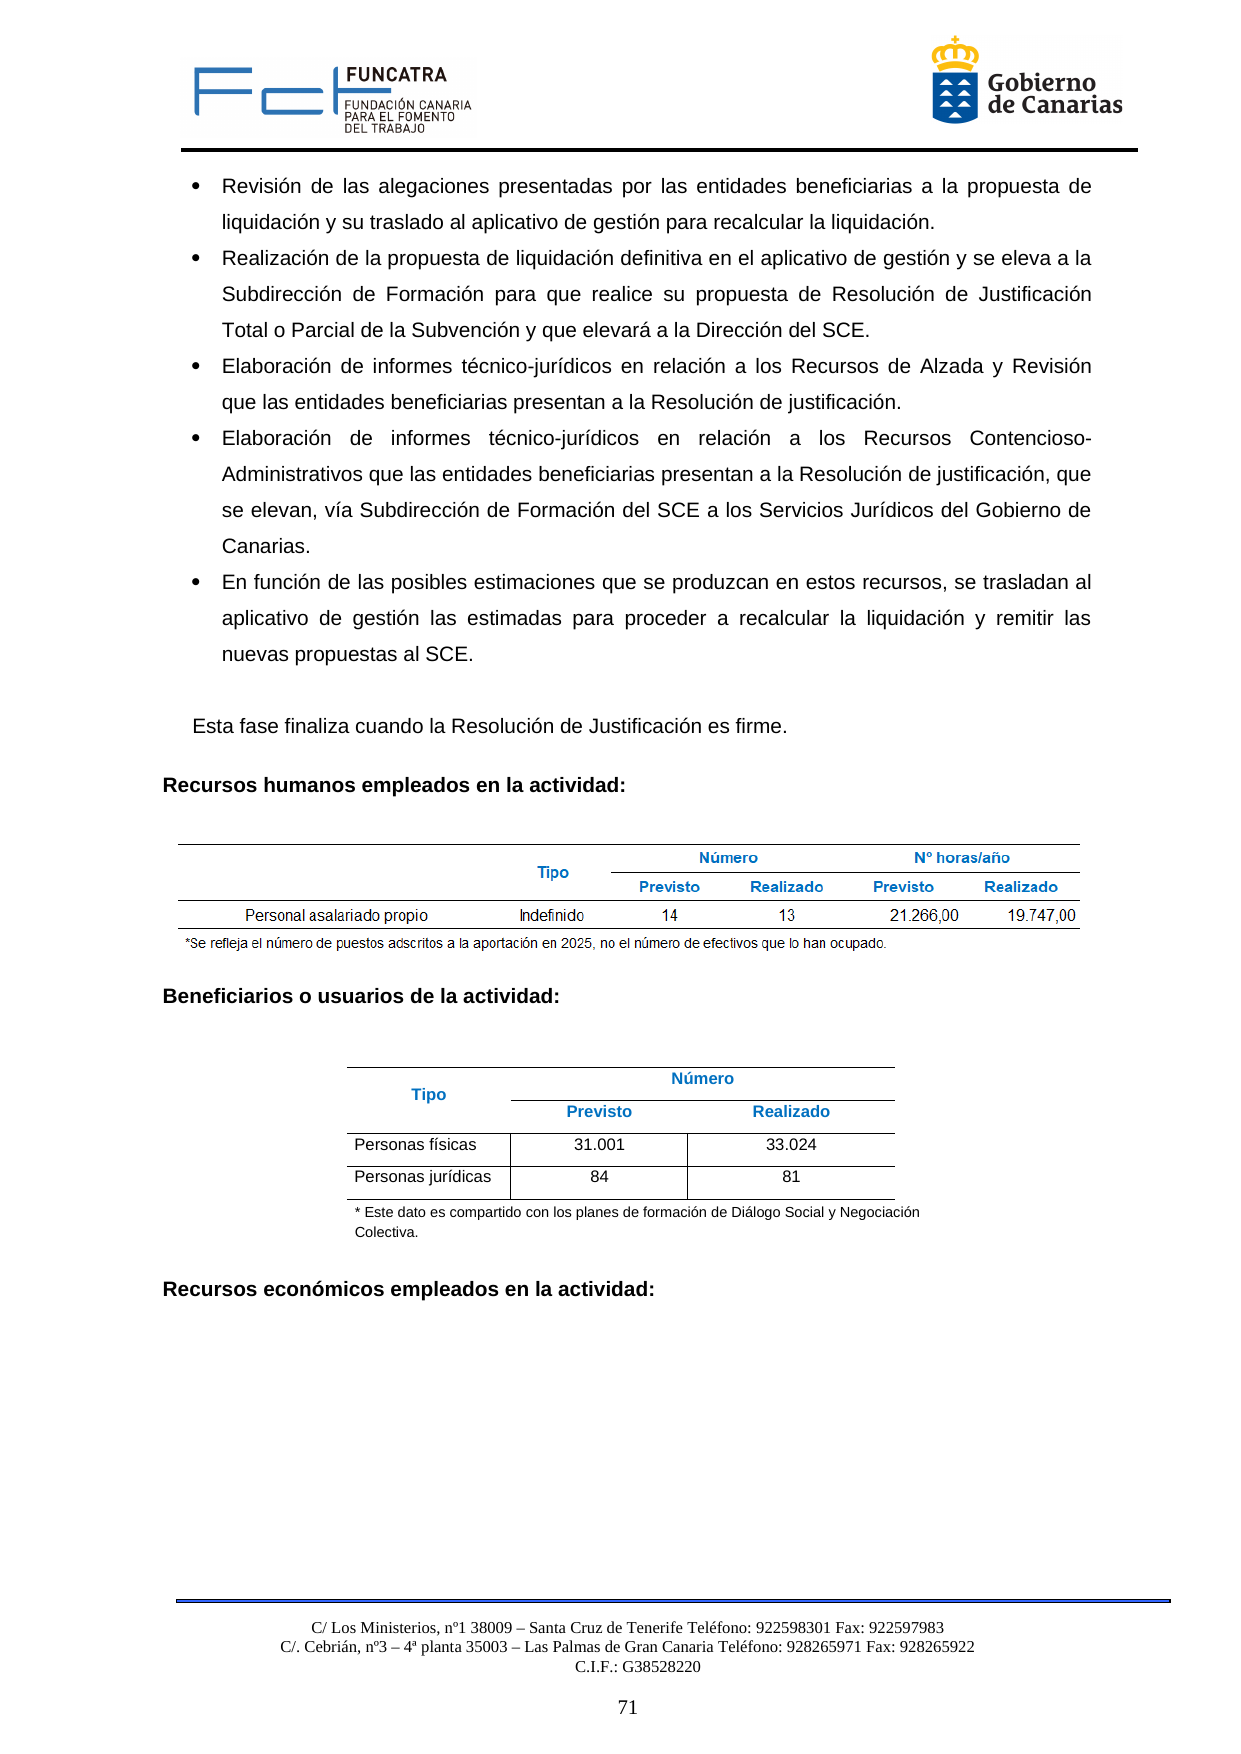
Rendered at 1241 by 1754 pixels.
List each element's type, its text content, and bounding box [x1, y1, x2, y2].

table_header Tipo [347, 1068, 511, 1133]
text Recursos humanos empleados en la actividad: [162, 773, 1093, 797]
text Beneficiarios o usuarios de la actividad: [162, 983, 1093, 1007]
table_cell Realizado [688, 1101, 895, 1133]
table_cell 84 [511, 1167, 687, 1198]
list En función de las posibles estimaciones que se produzcan en estos recursos, se trasladan al aplicativo de gestión las estimadas para proceder a recalcular la liquidación y remitir las nuevas propuestas al SCE. [192, 569, 1093, 666]
list Elaboración de informes técnico-jurídicos en relación a los Recursos Contencioso-Administrativos que las entidades beneficiarias presentan a la Resolución de justificación, que se elevan, vía Subdirección de Formación del SCE a los Servicios Jurídicos del Gobierno de Canarias. [192, 426, 1093, 558]
table_header Número [511, 1068, 895, 1100]
table_cell Personas jurídicas [347, 1167, 510, 1198]
table_cell 33.024 [688, 1134, 895, 1166]
text Recursos económicos empleados en la actividad: [162, 1277, 1093, 1301]
table_cell Previsto [511, 1101, 688, 1133]
table_cell 31.001 [511, 1134, 687, 1166]
list Revisión de las alegaciones presentadas por las entidades beneficiarias a la propuesta de liquidación y su traslado al aplicativo de gestión para recalcular la liquidación. [192, 174, 1093, 234]
table_cell 81 [688, 1167, 895, 1198]
list Elaboración de informes técnico-jurídicos en relación a los Recursos de Alzada y Revisión que las entidades beneficiarias presentan a la Resolución de justificación. [192, 354, 1093, 414]
text Esta fase finaliza cuando la Resolución de Justificación es firme. [192, 713, 1093, 737]
picture [162, 821, 1093, 960]
table_cell Personas físicas [347, 1134, 510, 1166]
picture [931, 35, 1123, 124]
picture [180, 57, 477, 138]
text Colectiva. [354, 1224, 1093, 1241]
list Realización de la propuesta de liquidación definitiva en el aplicativo de gestión y se eleva a la Subdirección de Formación para que realice su propuesta de Resolución de Justificación Total o Parcial de la Subvención y que elevará a la Dirección del SCE. [192, 246, 1093, 342]
text * Este dato es compartido con los planes de formación de Diálogo Social y Negociación [354, 1203, 1093, 1220]
